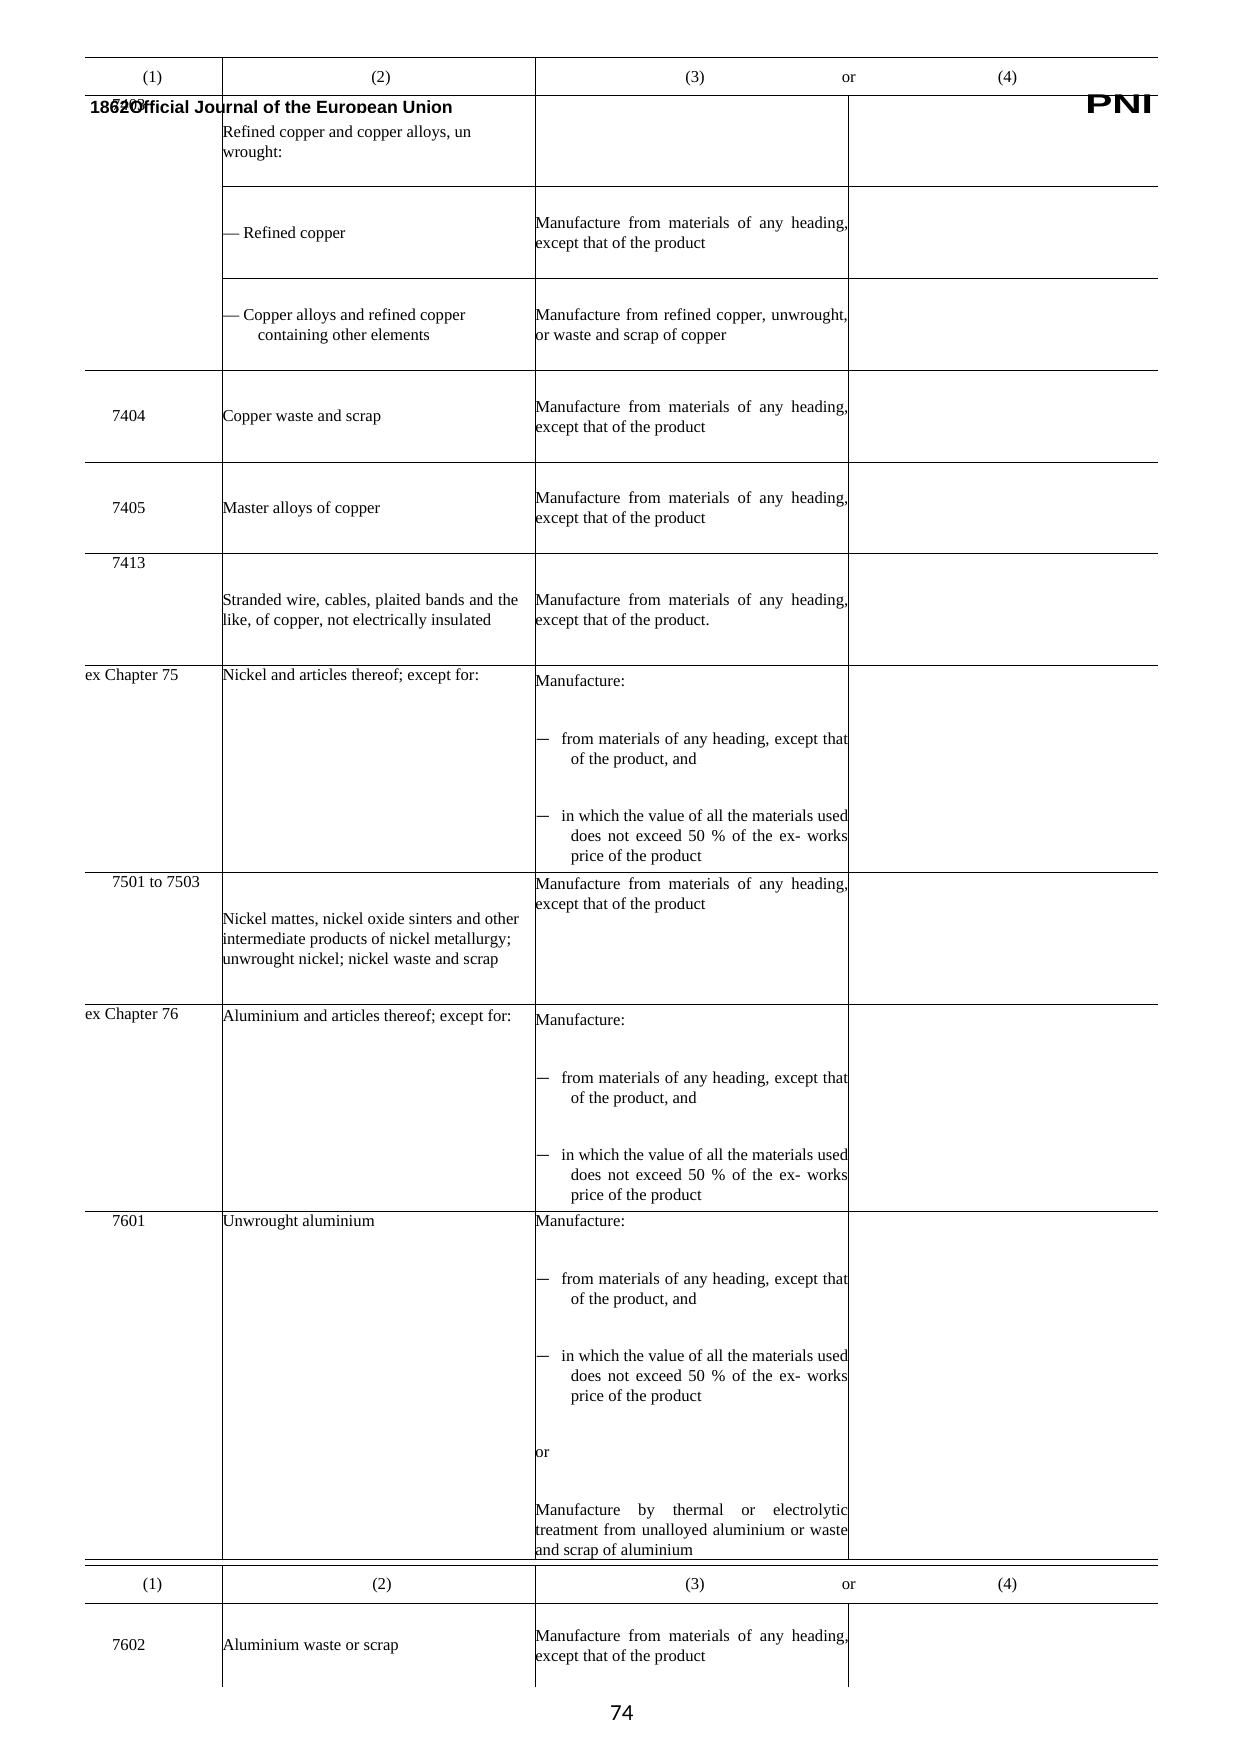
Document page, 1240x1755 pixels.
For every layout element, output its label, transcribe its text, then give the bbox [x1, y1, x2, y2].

table_cell Copper waste and scrap [223, 371, 535, 462]
table_cell — Copper alloys and refined copper containing other elements [223, 279, 535, 370]
table_cell [849, 666, 1158, 872]
table_cell Unwrought aluminium [223, 1212, 535, 1559]
table_cell Master alloys of copper [223, 463, 535, 553]
table_cell Manufacture from materials of any heading, except that of the product [536, 187, 848, 278]
table_cell Manufacture: from materials of any heading, except that of the product, and in which the value of all the materials used does not exceed 50 % of the ex- works price of the product or Manufacture by thermal or electrolytic treatment from unalloyed aluminium or waste and scrap of aluminium [536, 1212, 848, 1559]
table_cell [849, 1005, 1158, 1211]
table_cell [536, 113, 848, 186]
table_cell 7601 [85, 1212, 222, 1559]
table_cell [849, 96, 1158, 186]
table_cell Nickel and articles thereof; except for: [223, 666, 535, 872]
table_cell — Refined copper [223, 187, 535, 278]
table_cell 7501 to 7503 [85, 873, 222, 1003]
table_header (1) [85, 58, 222, 95]
table_cell [849, 1212, 1158, 1559]
table_cell Manufacture from materials of any heading, except that of the product [536, 1604, 848, 1687]
table_cell Refined copper and copper alloys, un wrought: [223, 113, 535, 186]
table_cell ex Chapter 75 [85, 666, 222, 872]
table_cell Nickel mattes, nickel oxide sinters and other intermediate products of nickel metallurgy; unwrought nickel; nickel waste and scrap [223, 873, 535, 1003]
table_cell Manufacture from materials of any heading, except that of the product. [536, 554, 848, 664]
table_cell Aluminium waste or scrap [223, 1604, 535, 1687]
table_header (2) [223, 1566, 535, 1602]
table_cell 7413 [85, 554, 222, 664]
table_cell [849, 1604, 1158, 1687]
table_cell Manufacture from materials of any heading, except that of the product [536, 371, 848, 462]
table_header (3) or (4) [536, 58, 1158, 95]
table_cell Manufacture from materials of any heading, except that of the product [536, 873, 848, 1003]
table_cell [849, 187, 1158, 278]
table_cell Aluminium and articles thereof; except for: [223, 1005, 535, 1211]
table_cell 7602 [85, 1604, 222, 1687]
table_header (2) [223, 58, 535, 88]
table_cell 7405 [85, 463, 222, 553]
table_cell Stranded wire, cables, plaited bands and the like, of copper, not electrically insu­lated [223, 554, 535, 664]
table_cell [849, 279, 1158, 370]
table_cell [849, 554, 1158, 664]
table_cell [849, 371, 1158, 462]
table_cell Manufacture from refined copper, unwrought, or waste and scrap of copper [536, 279, 848, 370]
table_cell Manufacture: from materials of any heading, except that of the product, and in which the value of all the materials used does not exceed 50 % of the ex- works price of the product [536, 1005, 848, 1211]
table_cell [849, 463, 1158, 553]
table_cell Manufacture from materials of any heading, except that of the product [536, 463, 848, 553]
table_cell ex Chapter 76 [85, 1005, 222, 1211]
table_cell 7404 [85, 371, 222, 462]
table_cell 7403 [85, 96, 222, 370]
table_cell [849, 873, 1158, 1003]
table_header (1) [85, 1566, 222, 1602]
table_cell Manufacture: from materials of any heading, except that of the product, and in which the value of all the materials used does not exceed 50 % of the ex- works price of the product [536, 666, 848, 872]
table_header (3) or (4) [536, 1566, 1158, 1602]
